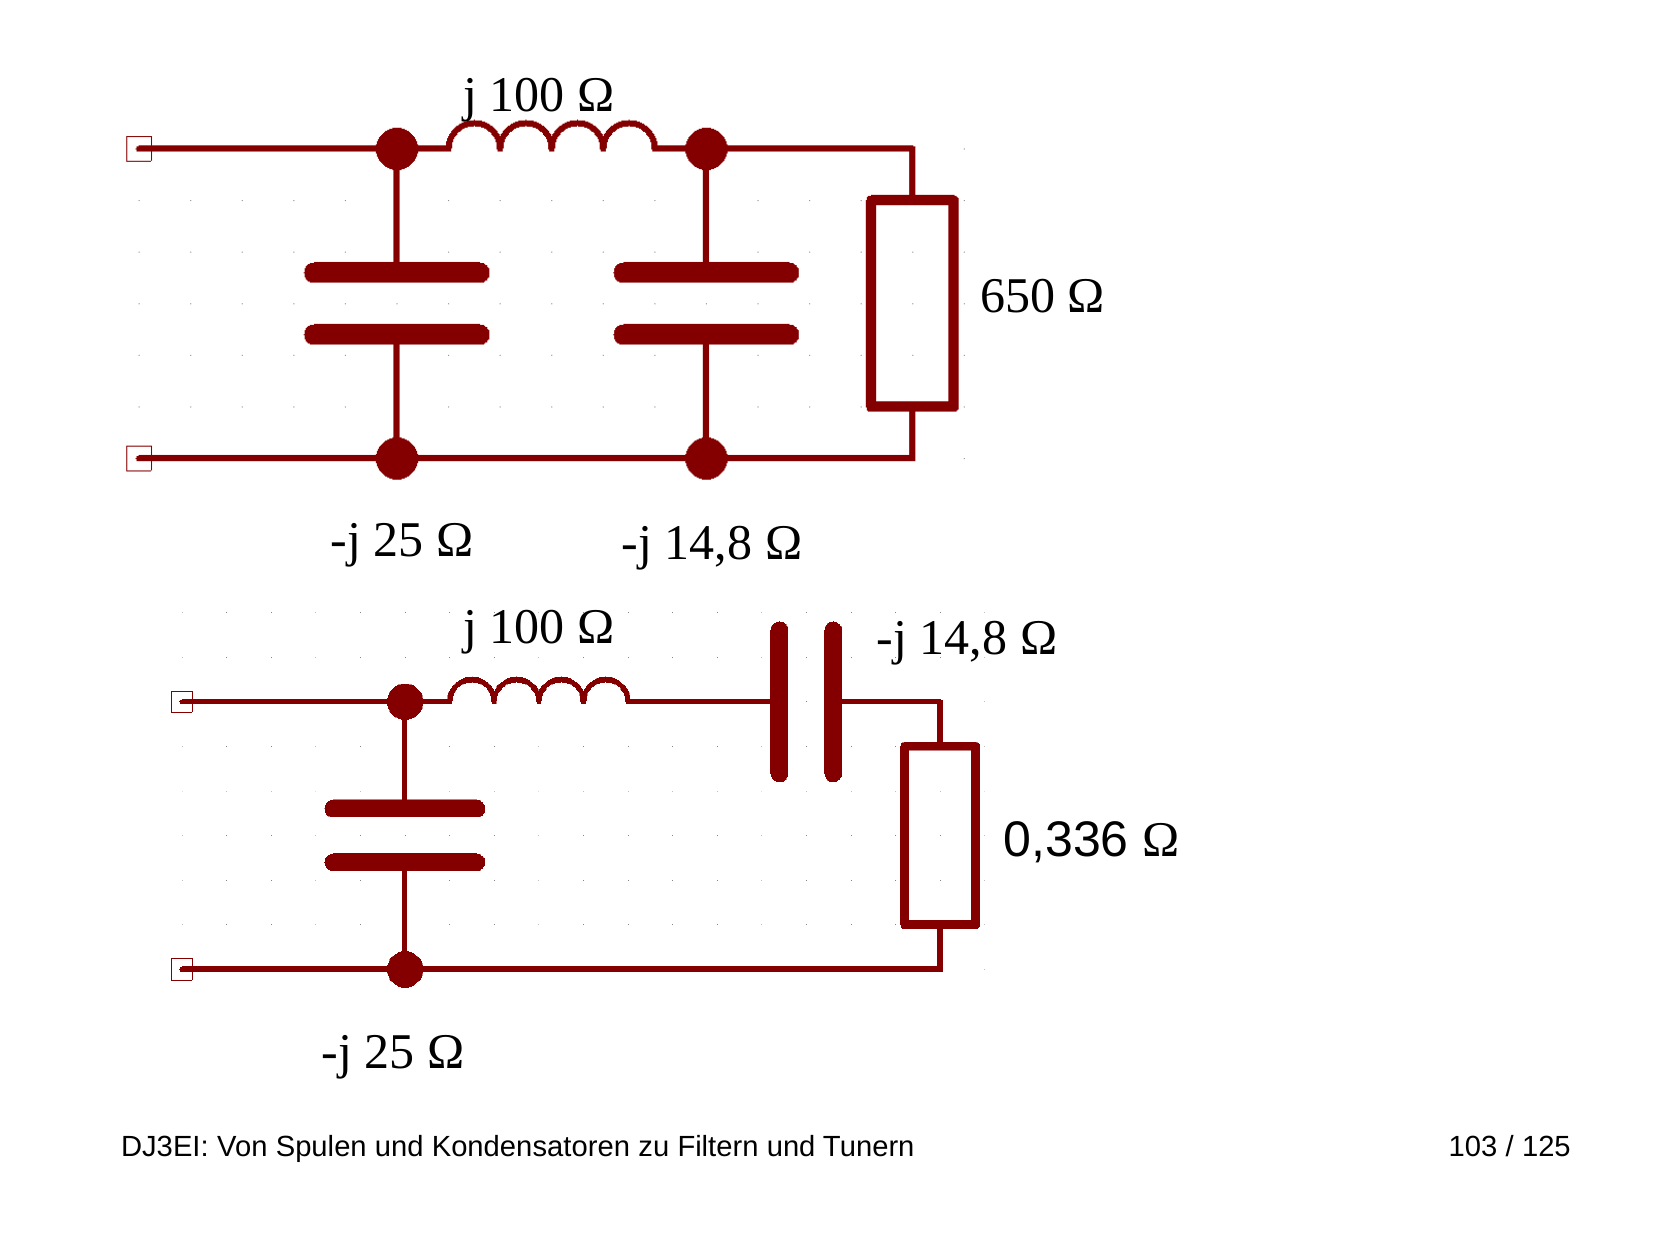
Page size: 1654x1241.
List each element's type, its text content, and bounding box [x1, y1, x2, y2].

text_box -j 14,8 Ω [606, 507, 823, 578]
text_box -j 25 Ω [315, 505, 504, 584]
text_box -j 25 Ω [307, 1016, 480, 1087]
text_box j 100 Ω [448, 591, 630, 662]
text_box 0,336 Ω [988, 803, 1209, 875]
picture [158, 602, 993, 998]
text_box j 100 Ω [448, 59, 652, 185]
picture [118, 102, 969, 488]
text_box 650 Ω [965, 260, 1120, 331]
text_box -j 14,8 Ω [862, 602, 1073, 673]
